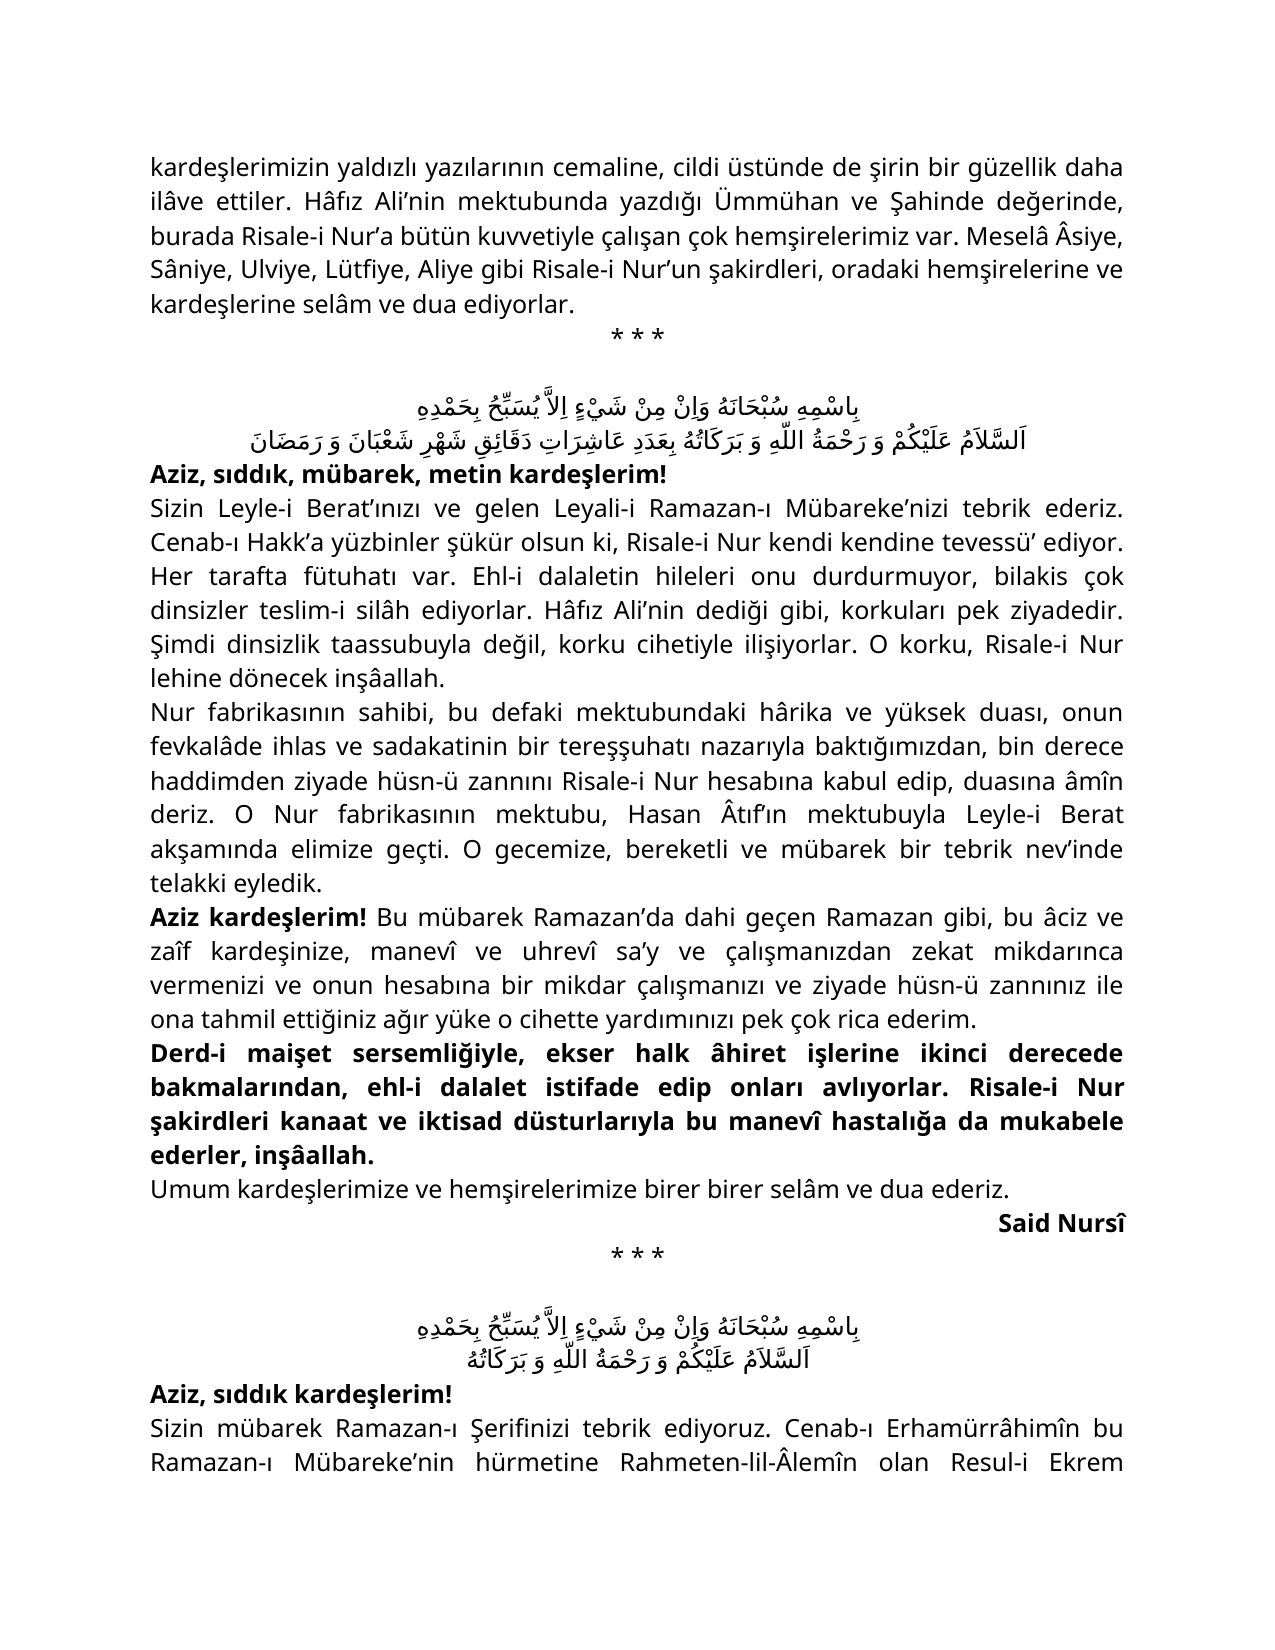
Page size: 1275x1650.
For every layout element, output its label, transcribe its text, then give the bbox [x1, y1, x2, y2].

text Sizin mübarek Ramazan-ı Şerifinizi tebrik ediyoruz. Cenab-ı Erhamürrâhimîn bu Ramazan-ı Mübareke’nin hürmetine Rahmeten-lil-Âlemîn olan Resul-i Ekrem [150, 1410, 1125, 1478]
text * * * [150, 320, 1125, 354]
text بِاسْمِهِ سُبْحَانَهُ وَاِنْ مِنْ شَيْءٍ اِلاَّ يُسَبِّحُ بِحَمْدِهِ [150, 388, 1125, 422]
text Sizin Leyle-i Berat’ınızı ve gelen Leyali-i Ramazan-ı Mübareke’nizi tebrik ederiz. Cenab-ı Hakk’a yüzbinler şükür olsun ki, Risale-i Nur kendi kendine tevessü’ ediyor. Her tarafta fütuhatı var. Ehl-i dalaletin hileleri onu durdurmuyor, bilakis çok dinsizler teslim-i silâh ediyorlar. Hâfız Ali’nin dediği gibi, korkuları pek ziyadedir. Şimdi dinsizlik taassubuyla değil, korku cihetiyle ilişiyorlar. O korku, Risale-i Nur lehine dönecek inşâallah. [150, 491, 1125, 695]
text Umum kardeşlerimize ve hemşirelerimize birer birer selâm ve dua ederiz. [150, 1172, 1125, 1206]
text Derd-i maişet sersemliğiyle, ekser halk âhiret işlerine ikinci derecede bakmalarından, ehl-i dalalet istifade edip onları avlıyorlar. Risale-i Nur şakirdleri kanaat ve iktisad düsturlarıyla bu manevî hastalığa da mukabele ederler, inşâallah. [150, 1036, 1125, 1172]
text بِاسْمِهِ سُبْحَانَهُ وَاِنْ مِنْ شَيْءٍ اِلاَّ يُسَبِّحُ بِحَمْدِهِ [150, 1308, 1125, 1342]
text Aziz kardeşlerim! Bu mübarek Ramazan’da dahi geçen Ramazan gibi, bu âciz ve zaîf kardeşinize, manevî ve uhrevî sa’y ve çalışmanızdan zekat mikdarınca vermenizi ve onun hesabına bir mikdar çalışmanızı ve ziyade hüsn-ü zannınız ile ona tahmil ettiğiniz ağır yüke o cihette yardımınızı pek çok rica ederim. [150, 899, 1125, 1036]
text اَلسَّلاَمُ عَلَيْكُمْ وَ رَحْمَةُ اللّهِ وَ بَرَكَاتُهُ بِعَدَدِ عَاشِرَاتِ دَقَائِقِ شَهْرِ شَعْبَانَ وَ رَمَضَانَ [150, 422, 1125, 457]
text kardeşlerimizin yaldızlı yazılarının cemaline, cildi üstünde de şirin bir güzellik daha ilâve ettiler. Hâfız Ali’nin mektubunda yazdığı Ümmühan ve Şahinde değerinde, burada Risale-i Nur’a bütün kuvvetiyle çalışan çok hemşirelerimiz var. Meselâ Âsiye, Sâniye, Ulviye, Lütfiye, Aliye gibi Risale-i Nur’un şakirdleri, oradaki hemşirelerine ve kardeşlerine selâm ve dua ediyorlar. [150, 150, 1125, 320]
text Aziz, sıddık kardeşlerim! [150, 1376, 1125, 1410]
text Nur fabrikasının sahibi, bu defaki mektubundaki hârika ve yüksek duası, onun fevkalâde ihlas ve sadakatinin bir tereşşuhatı nazarıyla baktığımızdan, bin derece haddimden ziyade hüsn-ü zannını Risale-i Nur hesabına kabul edip, duasına âmîn deriz. O Nur fabrikasının mektubu, Hasan Âtıf’ın mektubuyla Leyle-i Berat akşamında elimize geçti. O gecemize, bereketli ve mübarek bir tebrik nev’inde telakki eyledik. [150, 695, 1125, 899]
text Said Nursî [150, 1206, 1125, 1240]
text Aziz, sıddık, mübarek, metin kardeşlerim! [150, 457, 1125, 491]
text * * * [150, 1240, 1125, 1274]
text اَلسَّلاَمُ عَلَيْكُمْ وَ رَحْمَةُ اللّهِ وَ بَرَكَاتُهُ [150, 1342, 1125, 1376]
